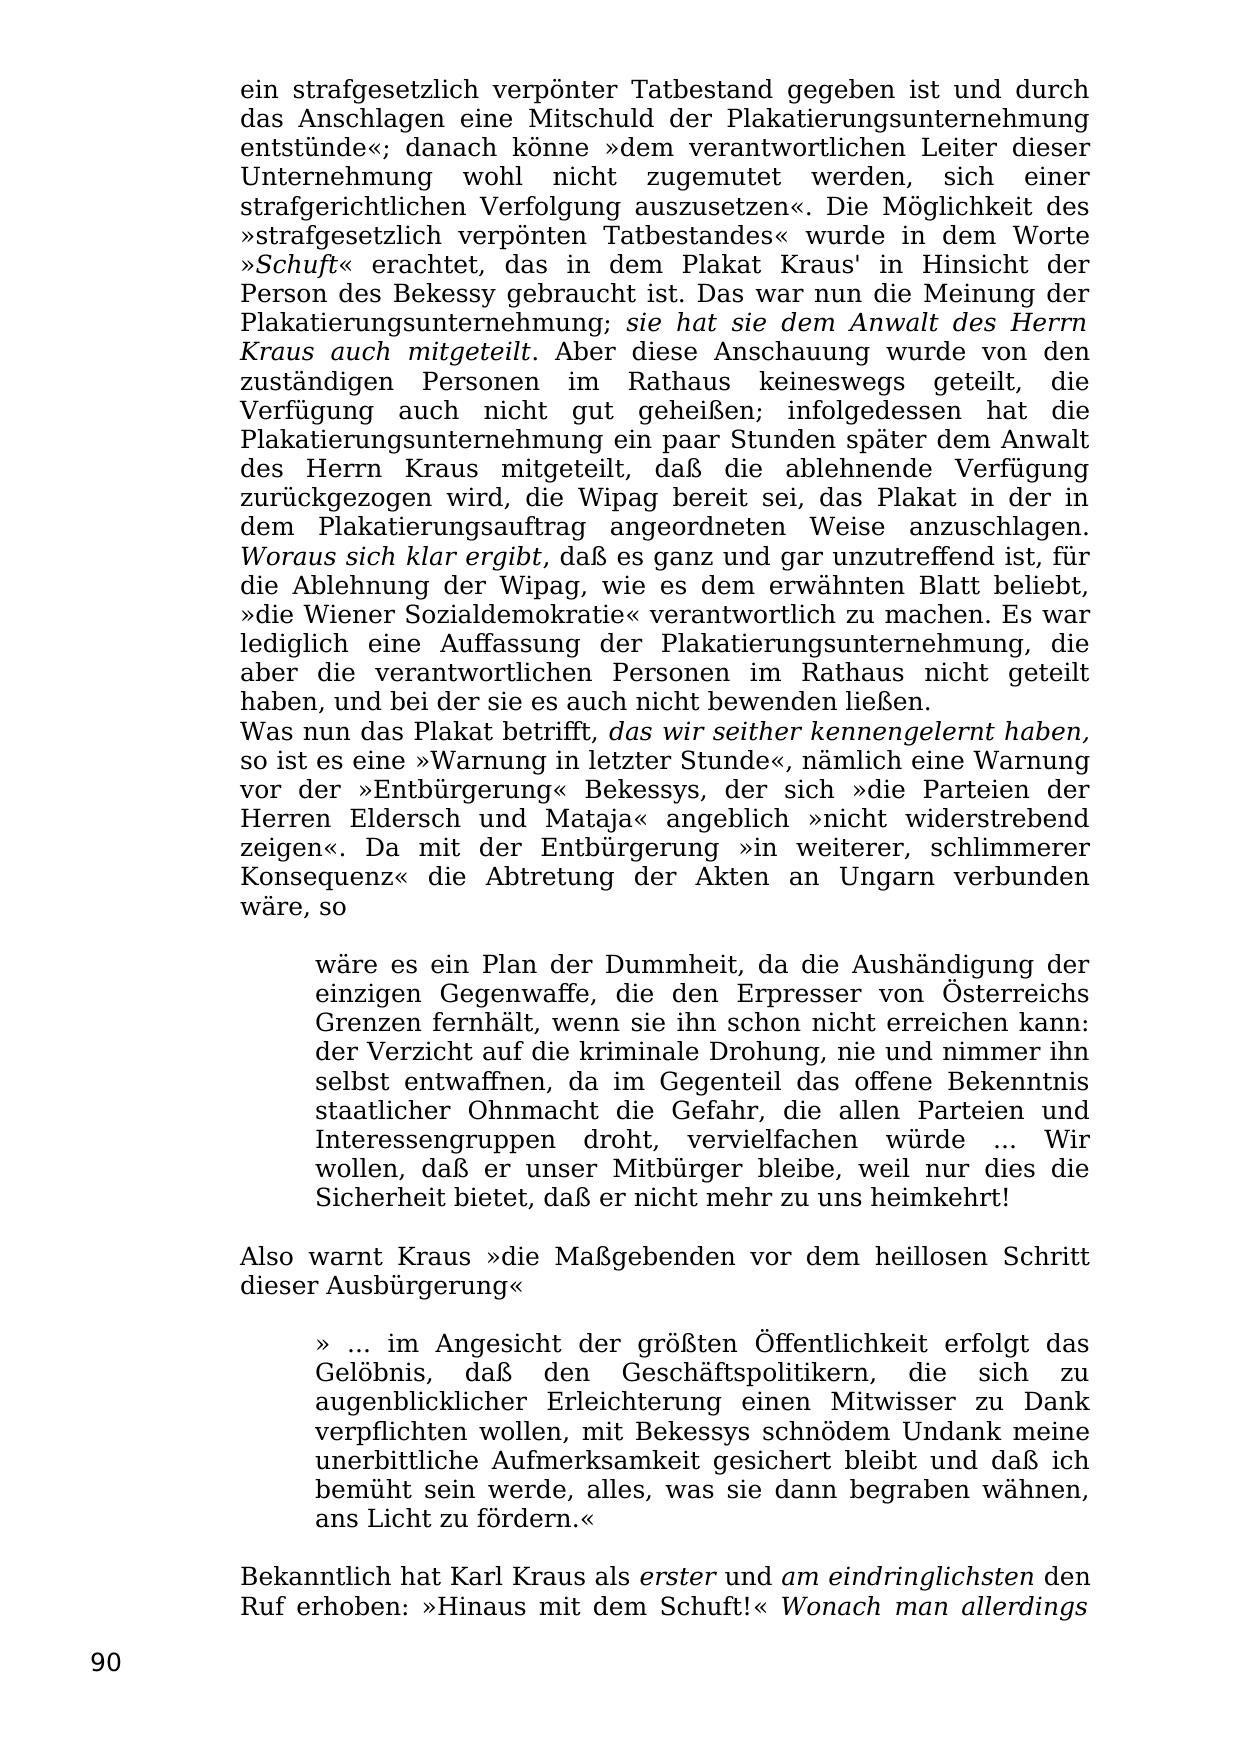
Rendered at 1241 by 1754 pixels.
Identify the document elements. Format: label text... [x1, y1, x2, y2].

text ein strafgesetzlich verpönter Tatbestand gegeben ist und durch das Anschlagen eine Mitschuld der Plakatierungsunternehmung entstünde«; danach könne »dem verantwortlichen Leiter dieser Unternehmung wohl nicht zugemutet werden, sich einer strafgerichtlichen Verfolgung auszusetzen«. Die Möglichkeit des »strafgesetzlich verpönten Tatbestandes« wurde in dem Worte »Schuft« erachtet, das in dem Plakat Kraus' in Hinsicht der Person des Bekessy gebraucht ist. Das war nun die Meinung der Plakatierungsunternehmung; sie hat sie dem Anwalt des Herrn Kraus auch mitgeteilt. Aber diese Anschauung wurde von den zuständigen Personen im Rathaus keineswegs geteilt, die Verfügung auch nicht gut geheißen; infolgedessen hat die Plakatierungsunternehmung ein paar Stunden später dem Anwalt des Herrn Kraus mitgeteilt, daß die ablehnende Verfügung zurückgezogen wird, die Wipag bereit sei, das Plakat in der in dem Plakatierungsauftrag angeordneten Weise anzuschlagen. Woraus sich klar ergibt, daß es ganz und gar unzutreffend ist, für die Ablehnung der Wipag, wie es dem erwähnten Blatt beliebt, »die Wiener Sozialdemokratie« verantwortlich zu machen. Es war lediglich eine Auffassung der Plakatierungsunternehmung, die aber die verantwortlichen Personen im Rathaus nicht geteilt haben, und bei der sie es auch nicht bewenden ließen. [240, 75, 1091, 717]
text Also warnt Kraus »die Maßgebenden vor dem heillosen Schritt dieser Ausbürgerung« [240, 1242, 1091, 1300]
text » ... im Angesicht der größten Öffentlichkeit erfolgt das Gelöbnis, daß den Geschäftspolitikern, die sich zu augenblicklicher Erleichterung einen Mitwisser zu Dank verpflichten wollen, mit Bekessys schnödem Undank meine unerbittliche Aufmerksamkeit gesichert bleibt und daß ich bemüht sein werde, alles, was sie dann begraben wähnen, ans Licht zu fördern.« [315, 1329, 1091, 1533]
text wäre es ein Plan der Dummheit, da die Aushändigung der einzigen Gegenwaffe, die den Erpresser von Österreichs Grenzen fernhält, wenn sie ihn schon nicht erreichen kann: der Verzicht auf die kriminale Drohung, nie und nimmer ihn selbst entwaffnen, da im Gegenteil das offene Bekenntnis staatlicher Ohnmacht die Gefahr, die allen Parteien und Interessengruppen droht, vervielfachen würde ... Wir wollen, daß er unser Mitbürger bleibe, weil nur dies die Sicherheit bietet, daß er nicht mehr zu uns heimkehrt! [315, 950, 1091, 1212]
text Bekanntlich hat Karl Kraus als erster und am eindringlichsten den Ruf erhoben: »Hinaus mit dem Schuft!« Wonach man allerdings [240, 1562, 1091, 1621]
text Was nun das Plakat betrifft, das wir seither kennengelernt haben, so ist es eine »Warnung in letzter Stunde«, nämlich eine Warnung vor der »Entbürgerung« Bekessys, der sich »die Parteien der Herren Eldersch und Mataja« angeblich »nicht widerstrebend zeigen«. Da mit der Entbürgerung »in weiterer, schlimmerer Konsequenz« die Abtretung der Akten an Ungarn verbunden wäre, so [240, 717, 1091, 921]
